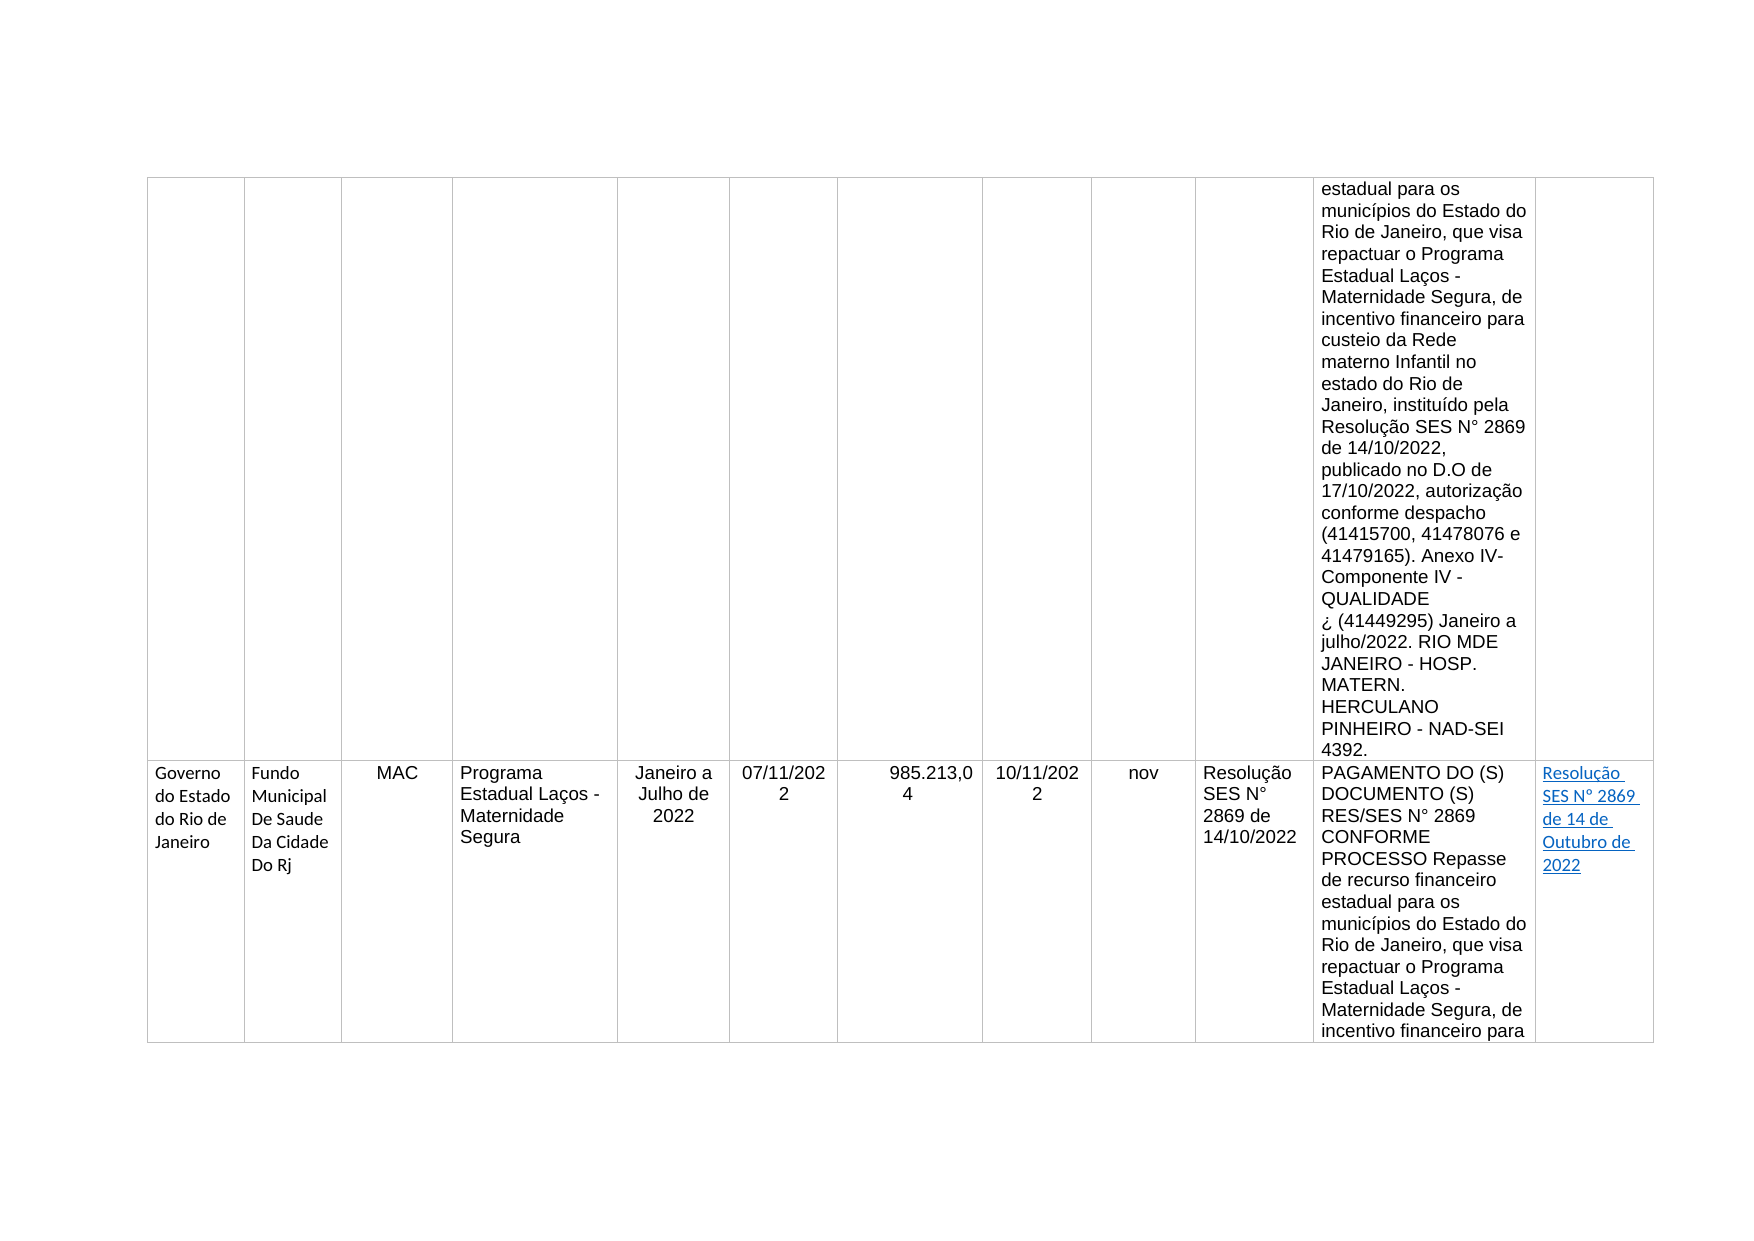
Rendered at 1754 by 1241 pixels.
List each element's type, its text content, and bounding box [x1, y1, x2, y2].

table_cell [453, 178, 617, 760]
table_cell 985.213,04 [838, 761, 982, 1042]
table_cell Resolução SES N° 2869 de 14/10/2022 [1196, 761, 1313, 1042]
table_cell MAC [342, 761, 452, 1042]
table_cell [245, 178, 341, 760]
table_cell PAGAMENTO DO (S) DOCUMENTO (S) RES/SES N° 2869 CONFORME PROCESSO Repasse de recurso financeiro estadual para os municípios do Estado do Rio de Janeiro, que visa repactuar o Programa Estadual Laços - Maternidade Segura, de incentivo financeiro para [1314, 761, 1535, 1042]
table_cell [983, 178, 1091, 760]
table_cell estadual para os municípios do Estado do Rio de Janeiro, que visa repactuar o Programa Estadual Laços - Maternidade Segura, de incentivo financeiro para custeio da Rede materno Infantil no estado do Rio de Janeiro, instituído pela Resolução SES N° 2869 de 14/10/2022, publicado no D.O de 17/10/2022, autorização conforme despacho (41415700, 41478076 e 41479165). Anexo IV- Componente IV - QUALIDADE ¿ (41449295) Janeiro a julho/2022. RIO MDE JANEIRO - HOSP. MATERN. HERCULANO PINHEIRO - NAD-SEI 4392. [1314, 178, 1535, 760]
table_cell Resolução SES Nº 2869 de 14 de Outubro de 2022 [1536, 761, 1653, 1042]
table_cell [618, 178, 729, 760]
table_cell [342, 178, 452, 760]
table_cell [730, 178, 837, 760]
table_cell Programa Estadual Laços - Maternidade Segura [453, 761, 617, 1042]
table_cell Fundo Municipal De Saude Da Cidade Do Rj [245, 761, 341, 1042]
table_cell [148, 178, 244, 760]
table_cell Governo do Estado do Rio de Janeiro [148, 761, 244, 1042]
table_cell Janeiro a Julho de 2022 [618, 761, 729, 1042]
table_cell 10/11/2022 [983, 761, 1091, 1042]
table_cell [1536, 178, 1653, 760]
table_cell [1092, 178, 1195, 760]
table_cell nov [1092, 761, 1195, 1042]
table_cell [838, 178, 982, 760]
table_cell [1196, 178, 1313, 760]
table_cell 07/11/2022 [730, 761, 837, 1042]
